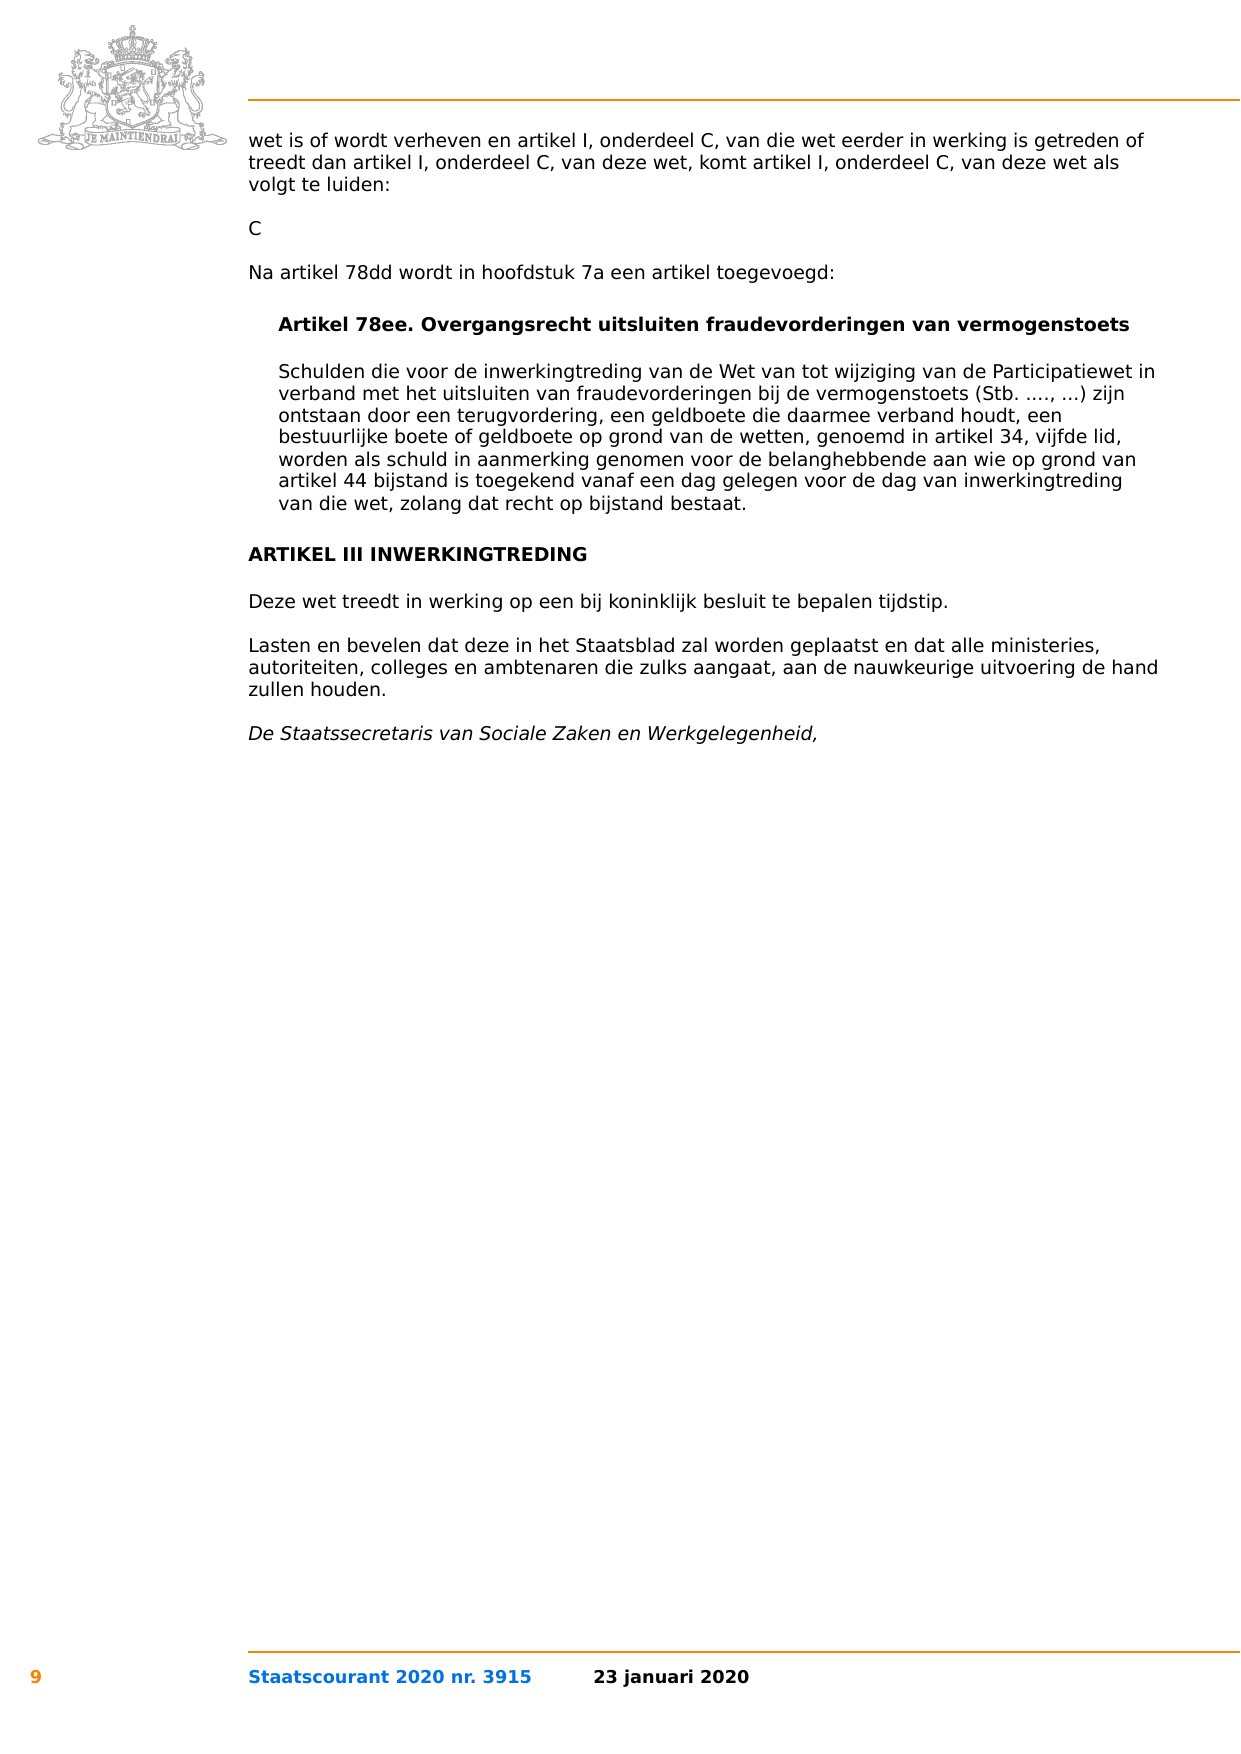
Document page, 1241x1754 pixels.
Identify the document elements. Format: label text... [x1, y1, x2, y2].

text wet is of wordt verheven en artikel I, onderdeel C, van die wet eerder in werking is getreden of treedt dan artikel I, onderdeel C, van deze wet, komt artikel I, onderdeel C, van deze wet als volgt te luiden: [248, 130, 1163, 196]
subtitle ARTIKEL III INWERKINGTREDING [248, 544, 1163, 566]
text C [248, 218, 1163, 240]
text Na artikel 78dd wordt in hoofdstuk 7a een artikel toegevoegd: [248, 262, 1163, 283]
text Schulden die voor de inwerkingtreding van de Wet van tot wijziging van de Participatiewet in verband met het uitsluiten van fraudevorderingen bij de vermogenstoets (Stb. ...., ...) zijn ontstaan door een terugvordering, een geldboete die daarmee verband houdt, een bestuurlijke boete of geldboete op grond van de wetten, genoemd in artikel 34, vijfde lid, worden als schuld in aanmerking genomen voor de belanghebbende aan wie op grond van artikel 44 bijstand is toegekend vanaf een dag gelegen voor de dag van inwerkingtreding van die wet, zolang dat recht op bijstand bestaat. [278, 361, 1163, 514]
text Lasten en bevelen dat deze in het Staatsblad zal worden geplaatst en dat alle ministeries, autoriteiten, colleges en ambtenaren die zulks aangaat, aan de nauwkeurige uitvoering de hand zullen houden. [248, 635, 1163, 701]
picture [38, 25, 227, 150]
subtitle Artikel 78ee. Overgangsrecht uitsluiten fraudevorderingen van vermogenstoets [278, 313, 1163, 336]
text Deze wet treedt in werking op een bij koninklijk besluit te bepalen tijdstip. [248, 591, 1163, 613]
text De Staatssecretaris van Sociale Zaken en Werkgelegenheid, [248, 723, 1163, 745]
